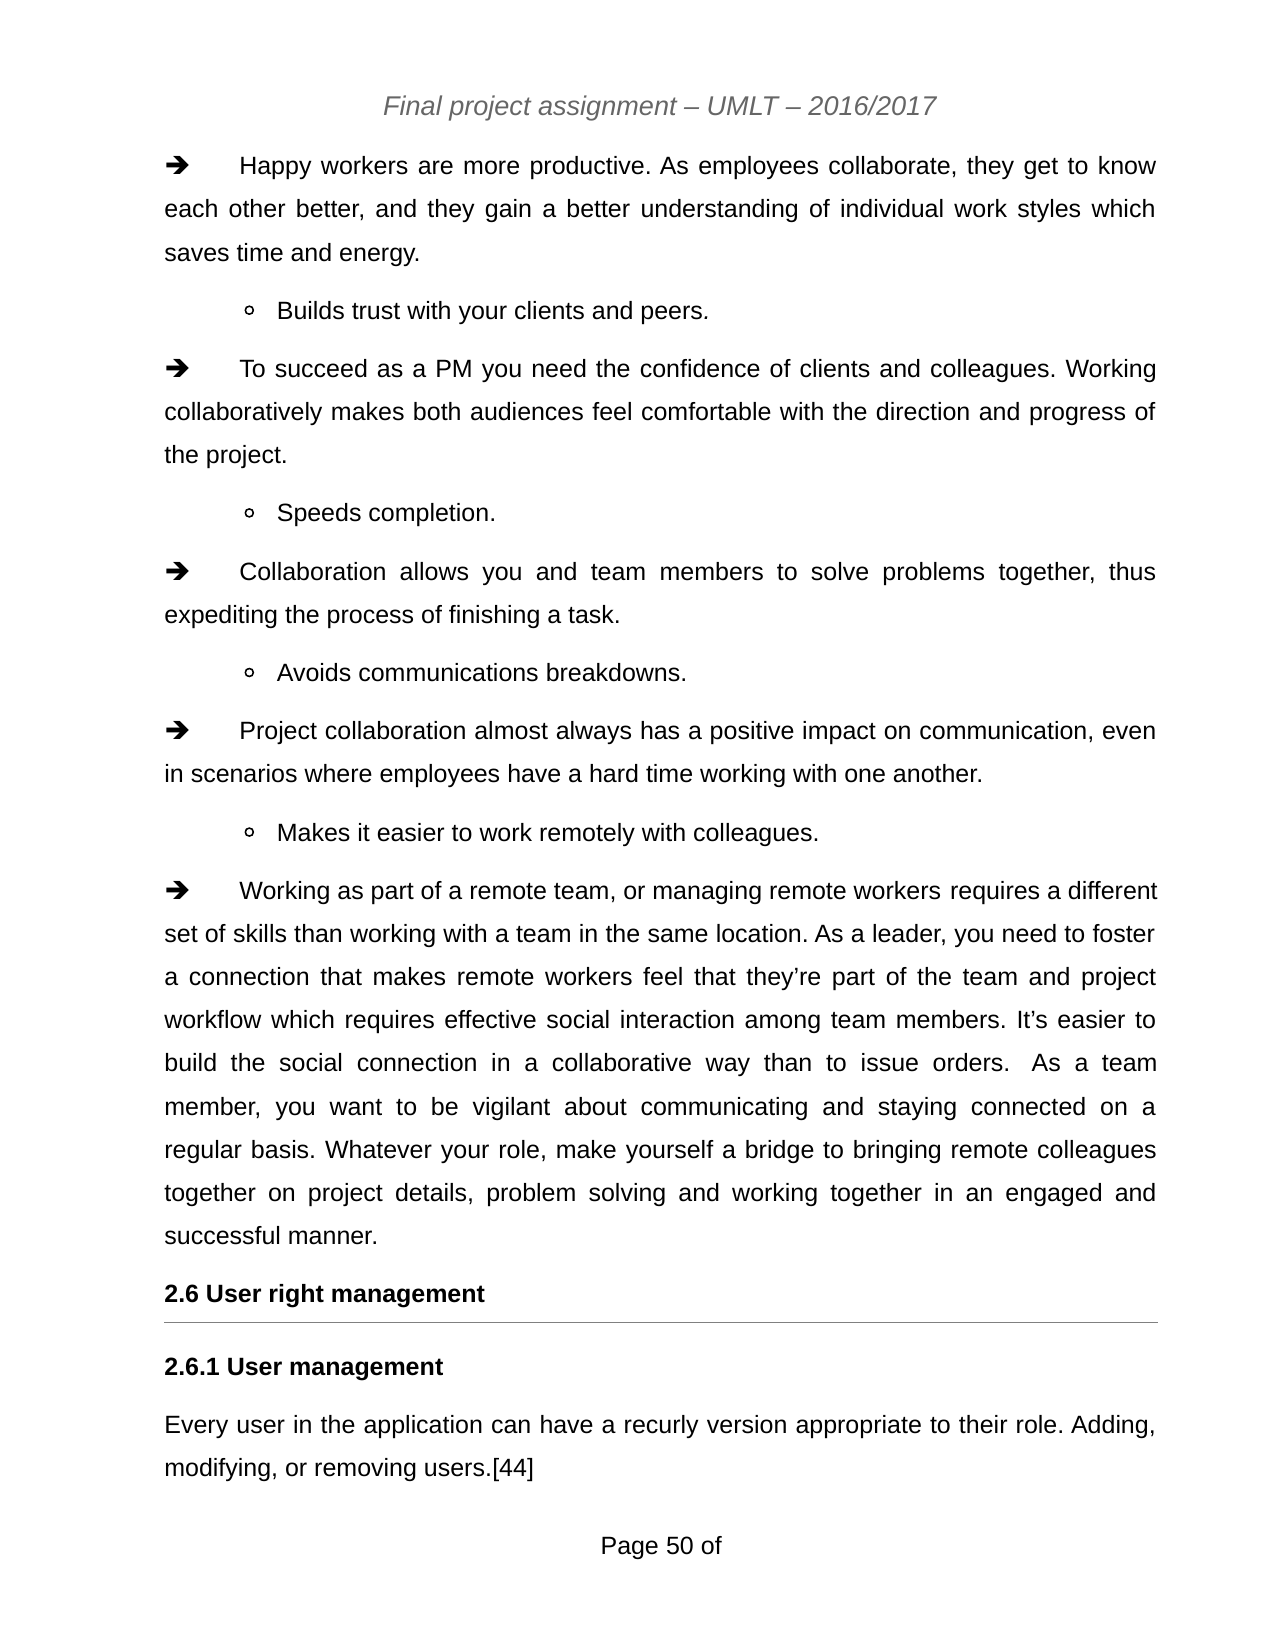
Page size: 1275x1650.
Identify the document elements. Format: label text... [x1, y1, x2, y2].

list Makes it easier to work remotely with colleagues. [239, 818, 1158, 846]
list Project collaboration almost always has a positive impact on communication, even in scenarios where employees have a hard time working with one another. [164, 716, 1158, 788]
list Speeds completion. [239, 498, 1158, 527]
list To succeed as a PM you need the confidence of clients and colleagues. Working collaboratively makes both audiences feel comfortable with the direction and progress of the project. [164, 354, 1158, 469]
list Working as part of a remote team, or managing remote workers requires a different set of skills than working with a team in the same location. As a leader, you need to foster a connection that makes remote workers feel that they’re part of the team and project workflow which requires effective social interaction among team members. It’s easier to build the social connection in a collaborative way than to issue orders. As a team member, you want to be vigilant about communicating and staying connected on a regular basis. Whatever your role, make yourself a bridge to bringing remote colleagues together on project details, problem solving and working together in an engaged and successful manner. [164, 876, 1158, 1250]
list Happy workers are more productive. As employees collaborate, they get to know each other better, and they gain a better understanding of individual work styles which saves time and energy. [164, 151, 1158, 266]
subtitle 2.6.1 User management [164, 1352, 1158, 1381]
subtitle 2.6 User right management [164, 1279, 1158, 1308]
list Collaboration allows you and team members to solve problems together, thus expediting the process of finishing a task. [164, 557, 1158, 629]
list Avoids communications breakdowns. [239, 658, 1158, 687]
list Builds trust with your clients and peers. [239, 296, 1158, 324]
text Every user in the application can have a recurly version appropriate to their role. Adding, modifying, or removing users.[44] [164, 1410, 1158, 1482]
